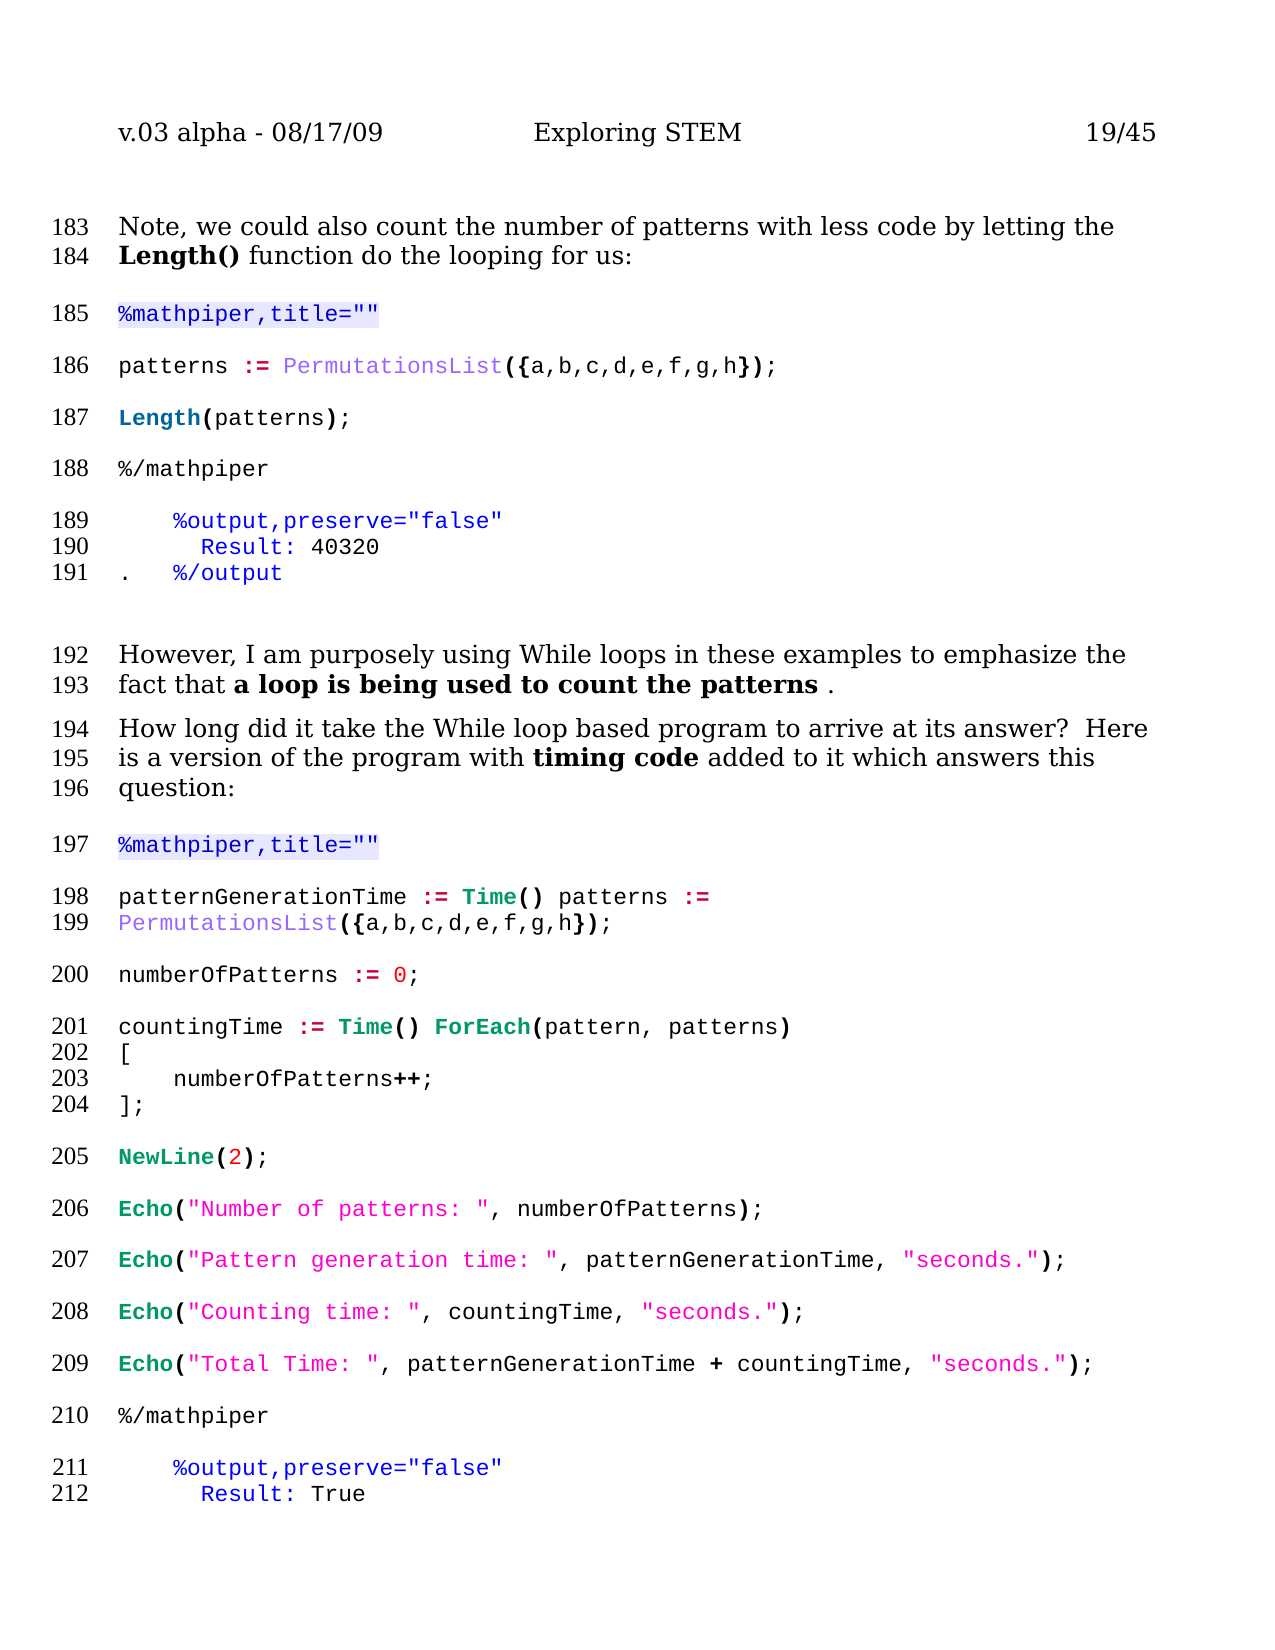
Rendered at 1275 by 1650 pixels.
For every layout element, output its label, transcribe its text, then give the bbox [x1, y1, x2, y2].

text %/mathpiper [118, 1404, 1157, 1430]
text numberOfPatterns := 0; [118, 963, 1157, 989]
text NewLine(2); [118, 1145, 1157, 1171]
text %mathpiper,title="" [118, 834, 1157, 860]
text Echo("Number of patterns: ", numberOfPatterns); [118, 1197, 1157, 1223]
text Echo("Total Time: ", patternGenerationTime + countingTime, "seconds."); [118, 1353, 1157, 1378]
text ]; [118, 1093, 1157, 1119]
text [ [118, 1041, 1157, 1067]
text Note, we could also count the number of patterns with less code by letting the Length() function do the looping for us: [118, 212, 1157, 270]
text How long did it take the While loop based program to arrive at its answer? Here is a version of the program with timing code added to it which answers this question: [118, 714, 1157, 802]
text %output,preserve="false" [118, 1456, 1157, 1482]
text patterns := PermutationsList({a,b,c,d,e,f,g,h}); [118, 354, 1157, 380]
text countingTime := Time() ForEach(pattern, patterns) [118, 1015, 1157, 1041]
text However, I am purposely using While loops in these examples to emphasize the fact that a loop is being used to count the patterns . [118, 641, 1157, 699]
text Result: 40320 [118, 536, 1157, 562]
text Result: True [118, 1482, 1157, 1508]
text Echo("Counting time: ", countingTime, "seconds."); [118, 1301, 1157, 1327]
text %output,preserve="false" [118, 510, 1157, 536]
text patternGenerationTime := Time() patterns := PermutationsList({a,b,c,d,e,f,g,h}); [118, 886, 1157, 938]
text numberOfPatterns++; [118, 1067, 1157, 1093]
text Length(patterns); [118, 406, 1157, 432]
text %mathpiper,title="" [118, 302, 1157, 328]
text . %/output [118, 562, 1157, 587]
text Echo("Pattern generation time: ", patternGenerationTime, "seconds."); [118, 1249, 1157, 1275]
text %/mathpiper [118, 458, 1157, 484]
